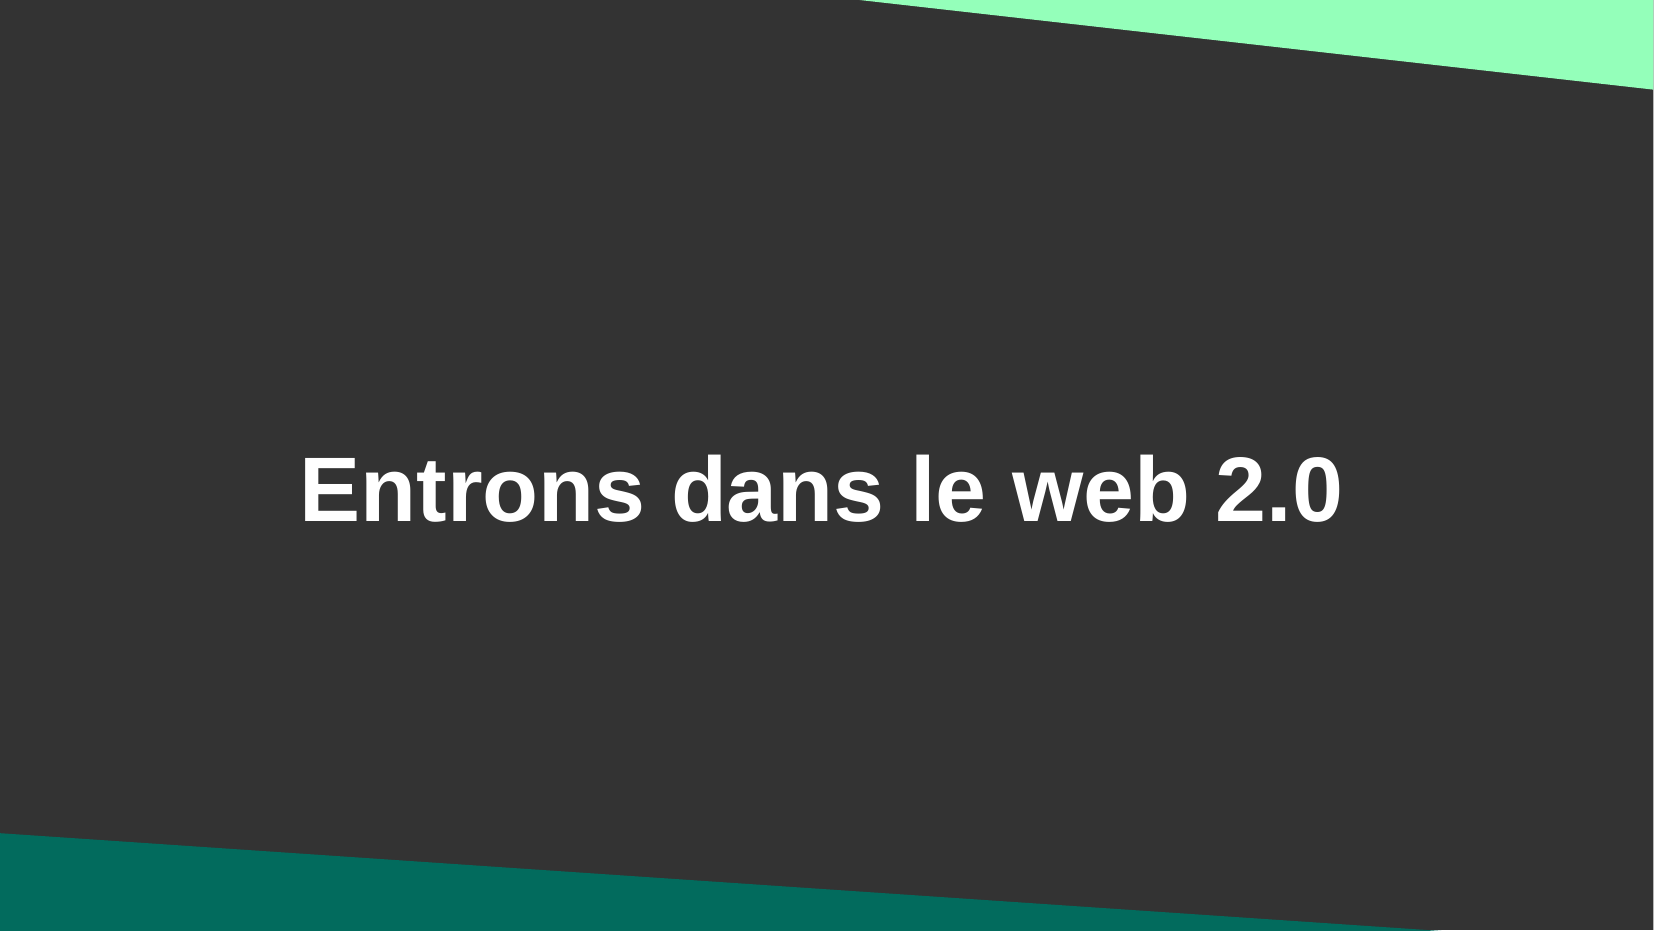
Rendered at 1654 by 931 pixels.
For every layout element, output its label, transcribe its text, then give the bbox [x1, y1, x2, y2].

title Entrons dans le web 2.0 [22, 438, 1622, 542]
text_box [859, 0, 1654, 90]
